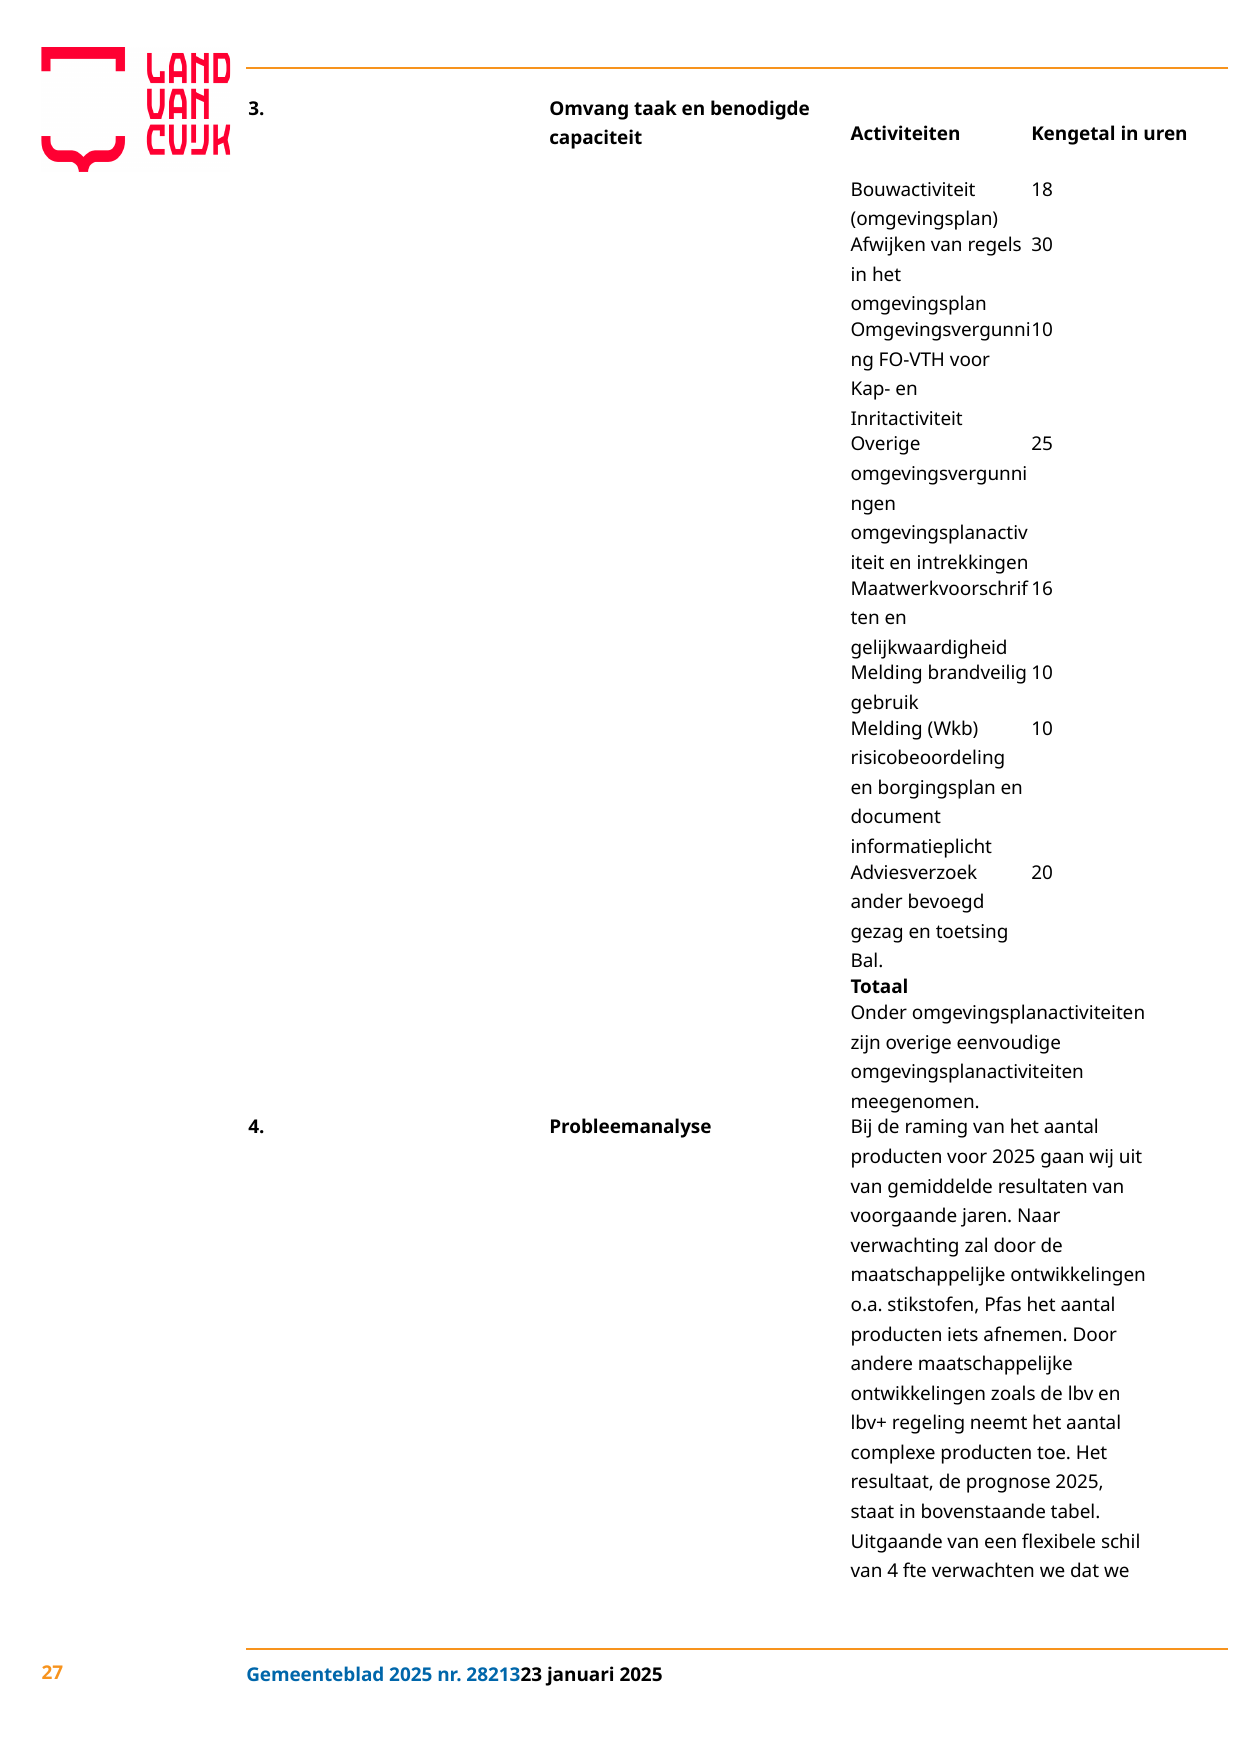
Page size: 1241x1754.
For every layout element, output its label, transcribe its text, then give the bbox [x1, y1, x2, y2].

table_cell 30 [1031, 231, 1152, 316]
table_cell Overige omgevingsvergunningen omgevingsplanactiviteit en intrekkingen [850, 431, 1031, 575]
table_cell Probleemanalyse [549, 1114, 850, 1583]
table_cell Melding brandveilig gebruik [850, 660, 1031, 715]
table_cell Maatwerkvoorschriften en gelijkwaardigheid [850, 575, 1031, 659]
table_cell Bouwactiviteit (omgevingsplan) [850, 176, 1031, 231]
table_cell 18 [1031, 176, 1152, 231]
table_cell Afwijken van regels in het omgevingsplan [850, 231, 1031, 316]
table_cell 4. [248, 1114, 549, 1583]
table_cell Omgevingsvergunning FO-VTH voor Kap- en Inritactiviteit [850, 316, 1031, 431]
table_cell 10 [1031, 316, 1152, 431]
table_cell 16 [1031, 575, 1152, 659]
table_cell Melding (Wkb) risicobeoordeling en borgingsplan en document informatieplicht [850, 715, 1031, 859]
table_cell 20 [1031, 859, 1152, 973]
picture [41, 47, 231, 172]
table_cell Omvang taak en benodigde capaciteit [549, 95, 850, 1114]
table_cell Totaal [850, 974, 1031, 999]
table_cell 10 [1031, 660, 1152, 715]
table_cell 10 [1031, 715, 1152, 859]
table_cell [1031, 974, 1152, 999]
table_cell [850, 95, 1152, 121]
table_cell Adviesverzoek ander bevoegd gezag en toetsing Bal. [850, 859, 1031, 973]
table_header Kengetal in uren [1031, 121, 1152, 176]
table_header Activiteiten [850, 121, 1031, 176]
table_cell Bij de raming van het aantal producten voor 2025 gaan wij uit van gemiddelde resultaten van voorgaande jaren. Naar verwachting zal door de maatschappelijke ontwikkelingen o.a. stikstofen, Pfas het aantal producten iets afnemen. Door andere maatschappelijke ontwikkelingen zoals de lbv en lbv+ regeling neemt het aantal complexe producten toe. Het resultaat, de prognose 2025, staat in bovenstaande tabel. Uitgaande van een flexibele schil van 4 fte verwachten we dat we [850, 1114, 1152, 1583]
table_cell 3. [248, 95, 549, 1114]
table_cell 25 [1031, 431, 1152, 575]
table_cell Onder omgevingsplanactiviteiten zijn overige eenvoudige omgevingsplanactiviteiten meegenomen. [850, 999, 1152, 1114]
